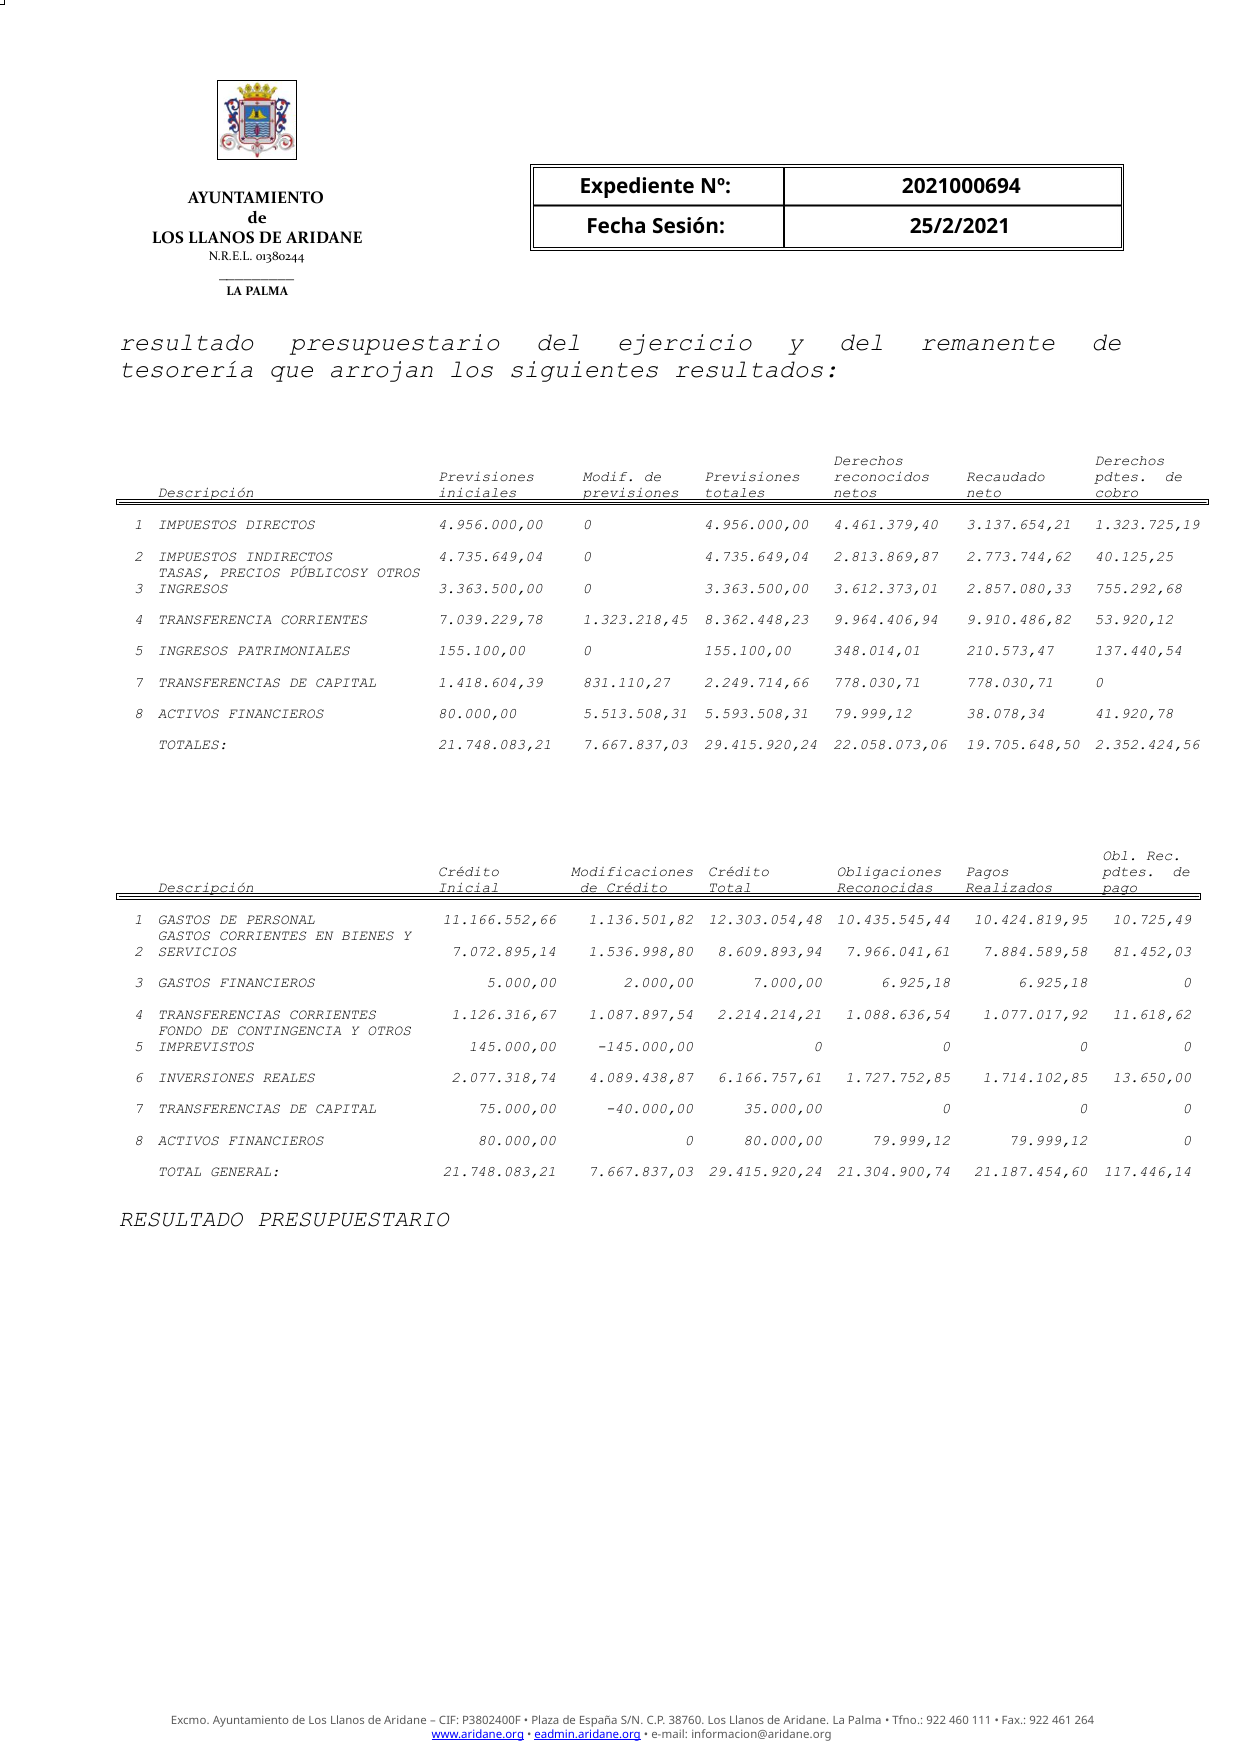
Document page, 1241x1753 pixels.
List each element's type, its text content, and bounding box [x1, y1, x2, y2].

text GASTOS DE PERSONAL [157, 911, 436, 928]
text Previsiones [703, 468, 822, 485]
text 137.440,54 [1094, 642, 1221, 659]
text 0 [941, 1101, 972, 1117]
text 0 [684, 1132, 715, 1148]
text 5.513.508,31 5.593.508,31 [582, 705, 833, 722]
text 11.166.552,66 [442, 911, 578, 928]
text 80.000,00 [477, 1132, 578, 1148]
text previsiones [582, 485, 701, 501]
text 6 [134, 1069, 157, 1086]
text 1 [134, 517, 157, 533]
text 13.650,00 [1112, 1069, 1213, 1086]
text 10.424.819,95 [974, 911, 1109, 928]
text resultado presupuestario del ejercicio y del remanente de [119, 327, 1146, 356]
text -145.000,00 [597, 1038, 715, 1055]
text Obligaciones [836, 863, 963, 879]
text 4 [134, 611, 157, 628]
text 79.999,12 [833, 705, 960, 722]
text Inicial [438, 879, 521, 895]
text 1.536.998,80 [588, 943, 715, 960]
text pdtes. de [1094, 469, 1204, 485]
text 0 [1182, 1132, 1213, 1148]
text AYUNTAMIENTO [188, 190, 387, 207]
text 81.452,03 [1112, 943, 1213, 960]
text pdtes. de [1102, 863, 1211, 879]
text 80.000,00 [743, 1132, 844, 1148]
text 0 [1182, 975, 1213, 991]
text 4.956.000,00 [438, 517, 564, 533]
text IMPUESTOS DIRECTOS [157, 517, 338, 533]
picture [218, 81, 296, 159]
text Descripción [157, 484, 275, 501]
text 5.000,00 [486, 975, 578, 991]
text -40.000,00 [606, 1101, 715, 1117]
text 1.088.636,54 [845, 1006, 972, 1022]
text 4 [134, 1006, 157, 1022]
text TRANSFERENCIAS DE CAPITAL [157, 674, 401, 690]
text GASTOS CORRIENTES EN BIENES Y [157, 928, 436, 944]
text 3.363.500,00 [703, 580, 830, 597]
text 7.884.589,58 [982, 943, 1109, 960]
text 7.000,00 [752, 975, 844, 991]
text neto [966, 485, 1066, 501]
text 9.910.486,82 [966, 611, 1093, 628]
text 0 [582, 548, 613, 564]
text 4.956.000,00 [703, 517, 830, 533]
text iniciales [438, 485, 556, 501]
text Modif. de [582, 468, 701, 485]
text de Crédito Total [579, 879, 794, 895]
text Descripción [157, 879, 275, 895]
text 2.249.714,66 [703, 674, 830, 690]
text 4.089.438,87 [588, 1069, 715, 1086]
text 80.000,00 [438, 705, 564, 722]
text Crédito [438, 863, 521, 879]
text 7.966.041,61 [845, 943, 972, 960]
text 1.727.752,85 [845, 1069, 972, 1086]
picture [117, 500, 1208, 504]
text Realizados [965, 879, 1074, 895]
text Previsiones [438, 468, 556, 485]
text 4.735.649,04 [703, 548, 830, 564]
text 21.187.454,60 117.446,14 [974, 1163, 1216, 1180]
text 53.920,12 [1094, 611, 1221, 628]
text LA PALMA [226, 286, 317, 298]
text 6.925,18 [880, 975, 972, 991]
text 1.323.725,19 [1094, 517, 1221, 533]
text 11.618,62 [1112, 1006, 1213, 1022]
text 3.137.654,21 [966, 517, 1093, 533]
text 145.000,00 [468, 1038, 578, 1055]
text 3.363.500,00 [445, 580, 564, 597]
text INGRESOS PATRIMONIALES [157, 642, 401, 659]
text 1.418.604,39 [438, 674, 564, 690]
text 40.125,25 [1094, 548, 1221, 564]
text Derechos [833, 452, 951, 469]
text cobro [1094, 485, 1204, 501]
text _ [317, 266, 327, 282]
text 2.773.744,62 [966, 548, 1093, 564]
text Expediente Nº: [579, 173, 761, 198]
text 79.999,12 [1009, 1132, 1109, 1148]
text 41.920,78 [1094, 705, 1195, 722]
text 0 [1182, 1038, 1213, 1055]
text 2.214.214,21 [717, 1006, 844, 1022]
text pago [1102, 879, 1211, 895]
text 7.667.837,03 29.415.920,24 21.304.900,74 [588, 1163, 974, 1180]
text 0 [582, 517, 613, 533]
text 8.609.893,94 [717, 943, 844, 960]
text RESULTADO PRESUPUESTARIO [119, 1205, 474, 1231]
text Modificaciones Crédito [571, 863, 794, 879]
text 1 [134, 911, 157, 928]
text 3 [134, 580, 157, 597]
text 8 [134, 1132, 157, 1148]
text 778.030,71 [833, 674, 960, 690]
text 75.000,00 [477, 1101, 578, 1117]
text 778.030,71 [966, 674, 1093, 690]
text 2.813.869,87 [833, 548, 960, 564]
text Fecha Sesión: [586, 214, 761, 239]
text LOS LLANOS DE ARIDANE [152, 230, 387, 247]
text IMPREVISTOS [157, 1039, 436, 1055]
text 6.166.757,61 [717, 1069, 844, 1086]
text 79.999,12 [871, 1132, 972, 1148]
text Recaudado [966, 468, 1066, 485]
text 210.573,47 [966, 642, 1093, 659]
text 35.000,00 [743, 1101, 844, 1117]
text 4.735.649,04 [445, 548, 564, 564]
text Derechos [1094, 452, 1204, 469]
text FONDO DE CONTINGENCIA Y OTROS [157, 1022, 436, 1039]
text 0 [1079, 1101, 1109, 1117]
text 1.714.102,85 [982, 1069, 1109, 1086]
text INGRESOS [157, 581, 445, 597]
text 1.077.017,92 [982, 1006, 1109, 1022]
text GASTOS FINANCIEROS [157, 975, 338, 991]
text 8 [134, 705, 157, 722]
text TRANSFERENCIA CORRIENTES [157, 611, 401, 628]
text 1.126.316,67 [451, 1006, 578, 1022]
text www.aridane.org • eadmin.aridane.org • e-mail: informacion@aridane.org [431, 1727, 1095, 1741]
text 2021000694 [902, 173, 1059, 198]
text Excmo. Ayuntamiento de Los Llanos de Aridane – CIF: P3802400F • Plaza de España S/N. C.P. 38760. Los Llanos de Aridane. La Palma • Tfno.: 922 460 111 • Fax.: 922 461 264 [171, 1713, 1095, 1727]
text 0 [1094, 674, 1221, 690]
text 21.748.083,21 [442, 1163, 578, 1180]
text totales [703, 485, 822, 501]
text ACTIVOS FINANCIEROS [157, 705, 401, 722]
text ________ [226, 266, 317, 282]
text TRANSFERENCIAS CORRIENTES [157, 1006, 436, 1022]
text 155.100,00 [438, 642, 564, 659]
text 5 [134, 642, 157, 659]
text 1.087.897,54 [588, 1006, 715, 1022]
text 831.110,27 [582, 674, 692, 690]
text 7 [134, 1101, 157, 1117]
text netos [833, 485, 951, 501]
text TRANSFERENCIAS DE CAPITAL [157, 1101, 401, 1117]
text Obl. Rec. [1102, 847, 1211, 863]
text _ [219, 266, 226, 279]
text 3 [134, 975, 157, 991]
text 0 [813, 1038, 844, 1055]
text 2.857.080,33 [966, 580, 1093, 597]
text TOTAL GENERAL: [157, 1163, 401, 1180]
text 21.748.083,21 [438, 736, 573, 753]
text 0 [582, 642, 613, 659]
picture [117, 894, 1200, 899]
text INVERSIONES REALES [157, 1069, 401, 1086]
text 2.077.318,74 [451, 1069, 578, 1086]
text 25/2/2021 [909, 214, 1059, 239]
text 4.461.379,40 [833, 517, 960, 533]
text 0 [1182, 1101, 1213, 1117]
text N.R.E.L. 01380244 [208, 250, 327, 262]
text 155.100,00 [703, 642, 813, 659]
text 1.323.218,45 8.362.448,23 [582, 611, 833, 628]
text 2.000,00 [623, 975, 715, 991]
text 7.039.229,78 [438, 611, 564, 628]
text TOTALES: [157, 736, 401, 753]
text 0 [1079, 1038, 1109, 1055]
text 6.925,18 [1017, 975, 1109, 991]
text 38.078,34 [966, 705, 1093, 722]
text 7.667.837,03 29.415.920,24 22.058.073,06 19.705.648,50 2.352.424,56 [582, 736, 1224, 753]
text Reconocidas [836, 879, 963, 895]
text 0 [582, 580, 613, 597]
text tesorería que arrojan los siguientes resultados: [119, 356, 1146, 383]
text 3.612.373,01 [833, 580, 960, 597]
text 5 [134, 1038, 157, 1055]
text 755.292,68 [1094, 580, 1221, 597]
text 10.725,49 [1112, 911, 1213, 928]
text 1.136.501,82 12.303.054,48 10.435.545,44 [588, 911, 974, 928]
text de [247, 210, 387, 227]
text 7.072.895,14 [451, 943, 578, 960]
text TASAS, PRECIOS PÚBLICOSY OTROS [157, 564, 445, 581]
text SERVICIOS [157, 944, 436, 960]
text reconocidos [833, 469, 951, 485]
text ACTIVOS FINANCIEROS [157, 1132, 401, 1148]
text 7 [134, 674, 157, 690]
picture [531, 165, 1123, 250]
text 9.964.406,94 [833, 611, 960, 628]
text IMPUESTOS INDIRECTOS [157, 548, 445, 564]
text Pagos [965, 863, 1074, 879]
text 2 [134, 548, 157, 564]
text 348.014,01 [833, 642, 960, 659]
text 2 [134, 943, 157, 960]
text 0 [941, 1038, 972, 1055]
